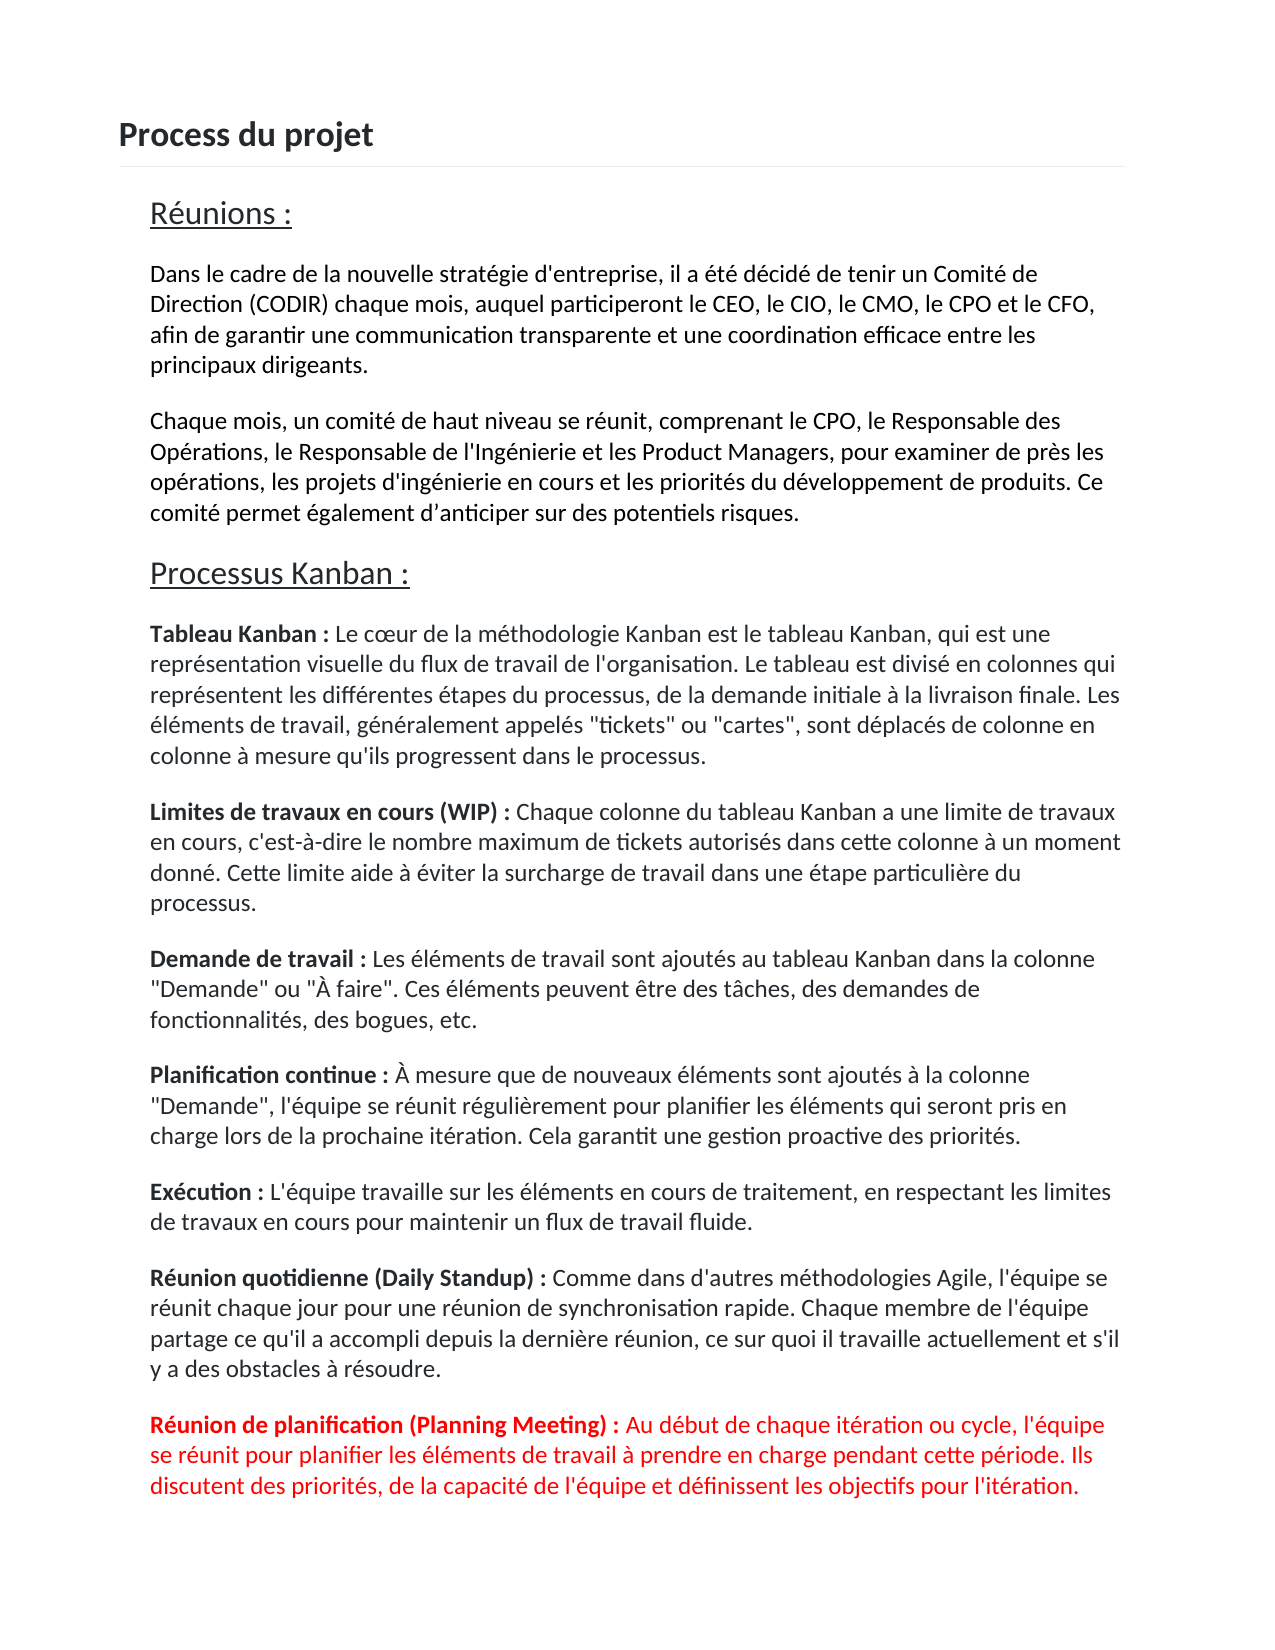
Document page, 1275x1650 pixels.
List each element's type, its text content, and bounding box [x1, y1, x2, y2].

text Planification continue : À mesure que de nouveaux éléments sont ajoutés à la colonne "Demande", l'équipe se réunit régulièrement pour planifier les éléments qui seront pris en charge lors de la prochaine itération. Cela garantit une gestion proactive des priorités. [150, 1059, 1125, 1151]
text Chaque mois, un comité de haut niveau se réunit, comprenant le CPO, le Responsable des Opérations, le Responsable de l'Ingénierie et les Product Managers, pour examiner de près les opérations, les projets d'ingénierie en cours et les priorités du développement de produits. Ce comité permet également d’anticiper sur des potentiels risques. [150, 405, 1125, 527]
text Demande de travail : Les éléments de travail sont ajoutés au tableau Kanban dans la colonne "Demande" ou "À faire". Ces éléments peuvent être des tâches, des demandes de fonctionnalités, des bogues, etc. [150, 943, 1125, 1034]
text Processus Kanban : [150, 552, 1125, 593]
text Réunion quotidienne (Daily Standup) : Comme dans d'autres méthodologies Agile, l'équipe se réunit chaque jour pour une réunion de synchronisation rapide. Chaque membre de l'équipe partage ce qu'il a accompli depuis la dernière réunion, ce sur quoi il travaille actuellement et s'il y a des obstacles à résoudre. [150, 1262, 1125, 1384]
text Tableau Kanban : Le cœur de la méthodologie Kanban est le tableau Kanban, qui est une représentation visuelle du flux de travail de l'organisation. Le tableau est divisé en colonnes qui représentent les différentes étapes du processus, de la demande initiale à la livraison finale. Les éléments de travail, généralement appelés "tickets" ou "cartes", sont déplacés de colonne en colonne à mesure qu'ils progressent dans le processus. [150, 618, 1125, 771]
text Réunion de planification (Planning Meeting) : Au début de chaque itération ou cycle, l'équipe se réunit pour planifier les éléments de travail à prendre en charge pendant cette période. Ils discutent des priorités, de la capacité de l'équipe et définissent les objectifs pour l'itération. [150, 1409, 1125, 1501]
text Exécution : L'équipe travaille sur les éléments en cours de traitement, en respectant les limites de travaux en cours pour maintenir un flux de travail fluide. [150, 1176, 1125, 1237]
text Limites de travaux en cours (WIP) : Chaque colonne du tableau Kanban a une limite de travaux en cours, c'est-à-dire le nombre maximum de tickets autorisés dans cette colonne à un moment donné. Cette limite aide à éviter la surcharge de travail dans une étape particulière du processus. [150, 796, 1125, 918]
text Dans le cadre de la nouvelle stratégie d'entreprise, il a été décidé de tenir un Comité de Direction (CODIR) chaque mois, auquel participeront le CEO, le CIO, le CMO, le CPO et le CFO, afin de garantir une communication transparente et une coordination efficace entre les principaux dirigeants. [150, 258, 1125, 380]
subtitle Process du projet [119, 112, 1125, 166]
text Réunions : [150, 192, 1125, 233]
